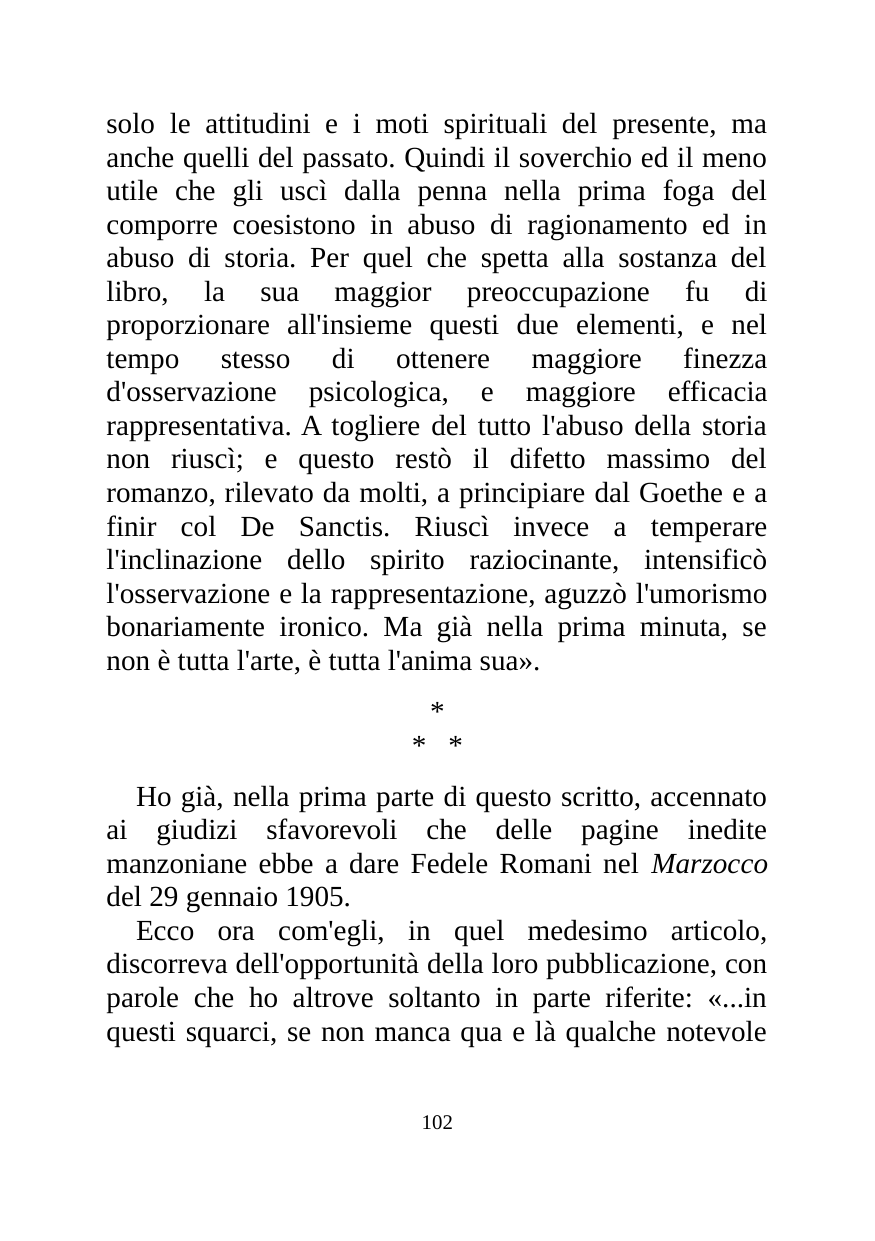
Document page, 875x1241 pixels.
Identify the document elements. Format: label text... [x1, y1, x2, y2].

text solo le attitudini e i moti spirituali del presente, ma anche quelli del passato. Quindi il soverchio ed il meno utile che gli uscì dalla penna nella prima foga del comporre coesistono in abuso di ragionamento ed in abuso di storia. Per quel che spetta alla sostanza del libro, la sua maggior preoccupazione fu di proporzionare all'insieme questi due elementi, e nel tempo stesso di ottenere maggiore finezza d'osservazione psicologica, e maggiore efficacia rappresentativa. A togliere del tutto l'abuso della storia non riuscì; e questo restò il difetto massimo del romanzo, rilevato da molti, a principiare dal Goethe e a finir col De Sanctis. Riuscì invece a temperare l'inclinazione dello spirito raziocinante, intensificò l'osservazione e la rappresentazione, aguzzò l'umorismo bonariamente ironico. Ma già nella prima minuta, se non è tutta l'arte, è tutta l'anima sua». [106, 106, 768, 676]
text * * * [106, 694, 768, 761]
text Ho già, nella prima parte di questo scritto, accennato ai giudizi sfavorevoli che delle pagine inedite manzoniane ebbe a dare Fedele Romani nel Marzocco del 29 gennaio 1905. [106, 779, 768, 913]
text Ecco ora com'egli, in quel medesimo articolo, discorreva dell'opportunità della loro pubblicazione, con parole che ho altrove soltanto in parte riferite: «...in questi squarci, se non manca qua e là qualche notevole [106, 913, 768, 1047]
